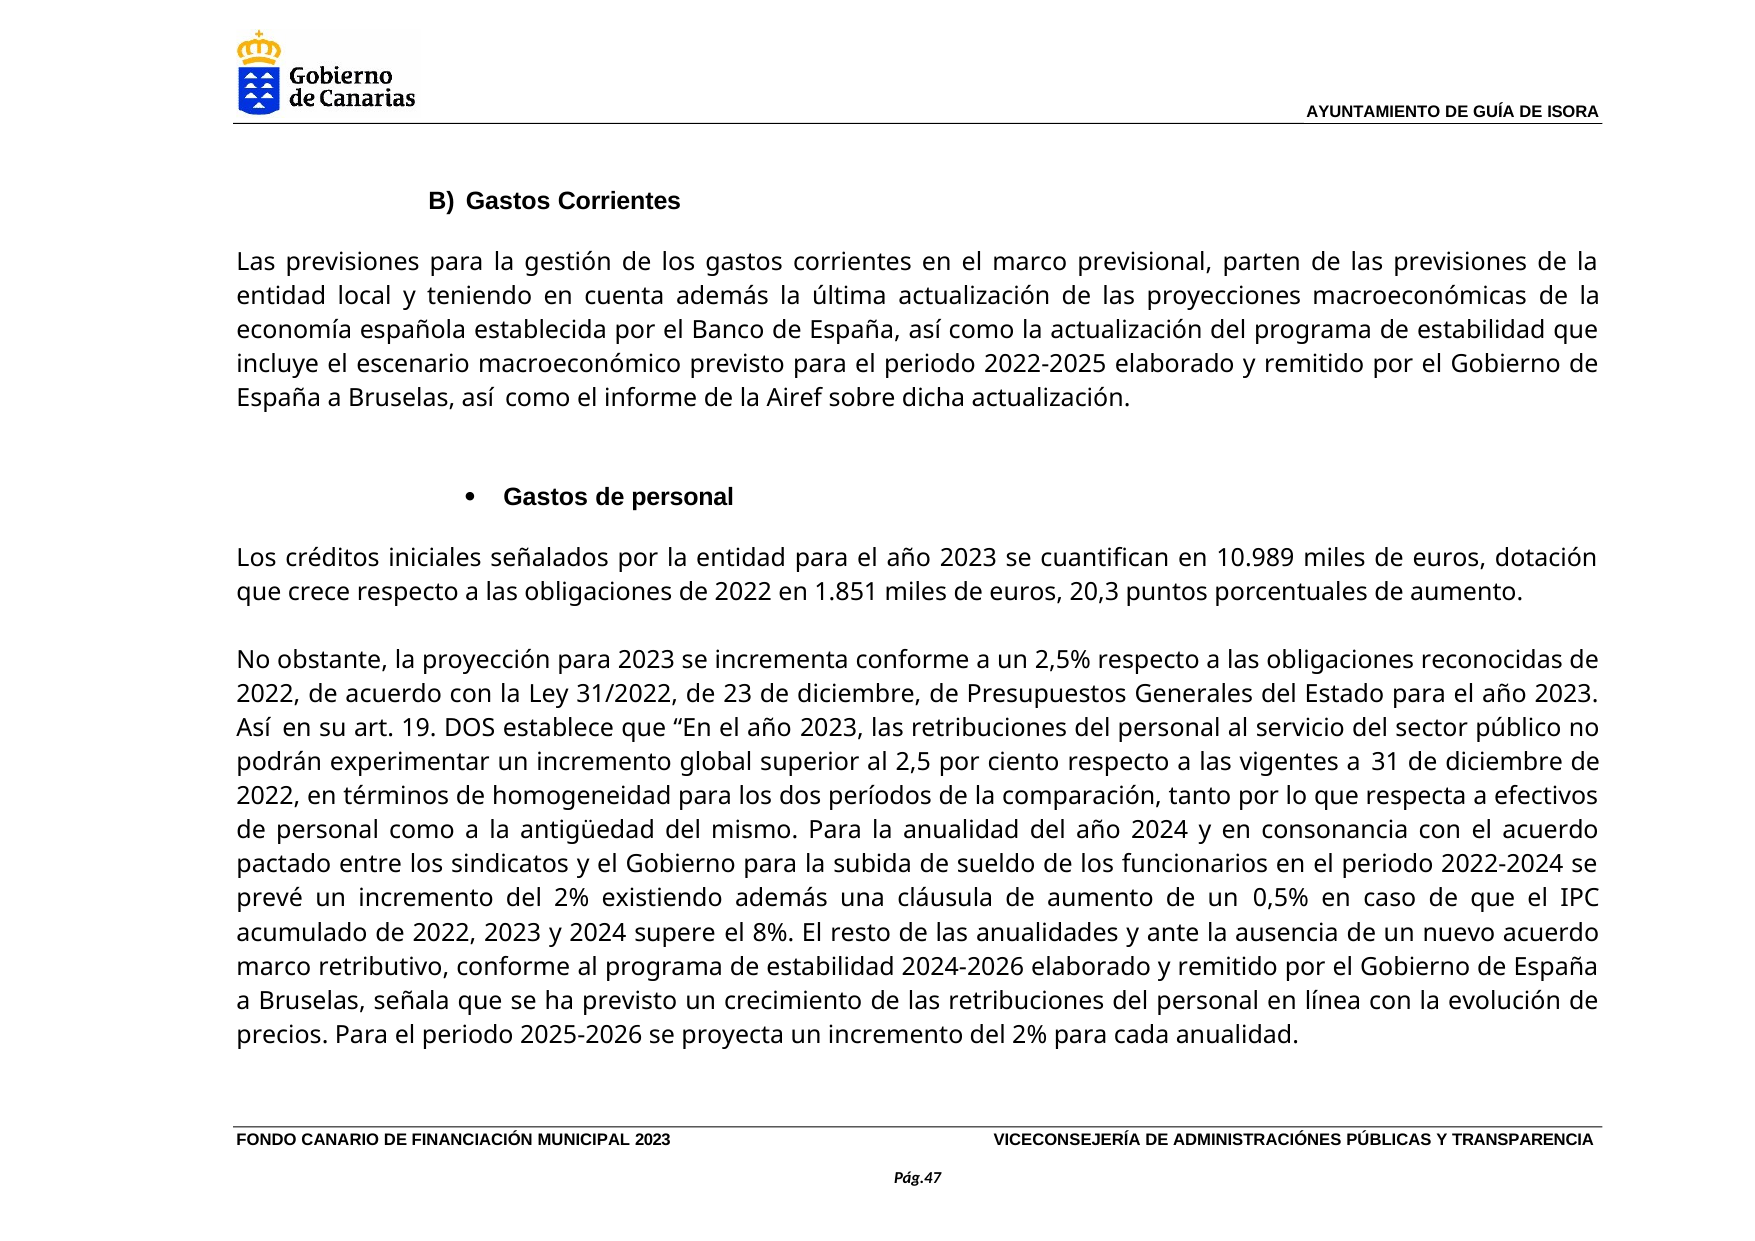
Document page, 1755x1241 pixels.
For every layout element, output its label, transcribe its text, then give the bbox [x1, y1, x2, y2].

text Las previsiones para la gestión de los gastos corrientes en el marco previsional, parten de las previsiones de la entidad local y teniendo en cuenta además la última actualización de las proyecciones macroeconómicas de la economía española establecida por el Banco de España, así como la actualización del programa de estabilidad que incluye el escenario macroeconómico previsto para el periodo 2022-2025 elaborado y remitido por el Gobierno de España a Bruselas, así como el informe de la Airef sobre dicha actualización. [236, 243, 1600, 414]
list Gastos Corrientes [428, 186, 1636, 215]
list Gastos de personal [466, 482, 1636, 511]
text No obstante, la proyección para 2023 se incrementa conforme a un 2,5% respecto a las obligaciones reconocidas de 2022, de acuerdo con la Ley 31/2022, de 23 de diciembre, de Presupuestos Generales del Estado para el año 2023. Así en su art. 19. DOS establece que “En el año 2023, las retribuciones del personal al servicio del sector público no podrán experimentar un incremento global superior al 2,5 por ciento respecto a las vigentes a 31 de diciembre de 2022, en términos de homogeneidad para los dos períodos de la comparación, tanto por lo que respecta a efectivos de personal como a la antigüedad del mismo. Para la anualidad del año 2024 y en consonancia con el acuerdo pactado entre los sindicatos y el Gobierno para la subida de sueldo de los funcionarios en el periodo 2022-2024 se prevé un incremento del 2% existiendo además una cláusula de aumento de un 0,5% en caso de que el IPC acumulado de 2022, 2023 y 2024 supere el 8%. El resto de las anualidades y ante la ausencia de un nuevo acuerdo marco retributivo, conforme al programa de estabilidad 2024-2026 elaborado y remitido por el Gobierno de España a Bruselas, señala que se ha previsto un crecimiento de las retribuciones del personal en línea con la evolución de precios. Para el periodo 2025-2026 se proyecta un incremento del 2% para cada anualidad. [236, 642, 1600, 1050]
text Los créditos iniciales señalados por la entidad para el año 2023 se cuantifican en 10.989 miles de euros, dotación que crece respecto a las obligaciones de 2022 en 1.851 miles de euros, 20,3 puntos porcentuales de aumento. [236, 539, 1600, 608]
